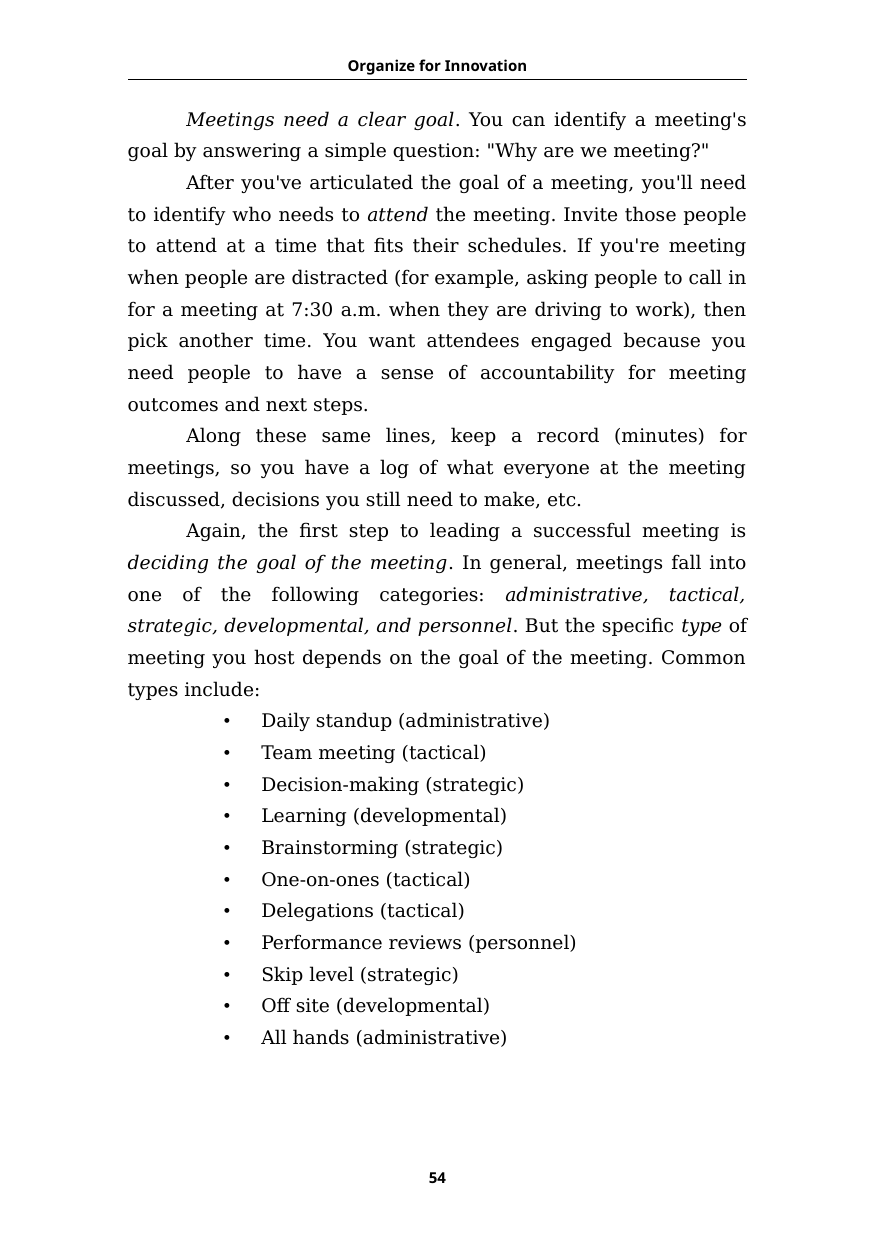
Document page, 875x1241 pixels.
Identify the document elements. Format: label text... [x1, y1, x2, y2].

list Decision-making (strategic) [223, 774, 747, 796]
text Along these same lines, keep a record (minutes) for meetings, so you have a log of what everyone at the meeting discussed, decisions you still need to make, etc. [127, 425, 747, 511]
text Meetings need a clear goal. You can identify a meeting's goal by answering a simple question: "Why are we meeting?" [127, 109, 747, 162]
list Team meeting (tactical) [223, 742, 747, 764]
list All hands (administrative) [223, 1027, 747, 1049]
list Performance reviews (personnel) [223, 932, 747, 954]
list Learning (developmental) [223, 805, 747, 827]
list Skip level (strategic) [223, 964, 747, 986]
list One-on-ones (tactical) [223, 869, 747, 891]
list Brainstorming (strategic) [223, 837, 747, 859]
list Delegations (tactical) [223, 900, 747, 922]
text Again, the first step to leading a successful meeting is deciding the goal of the meeting. In general, meetings fall into one of the following categories: administrative, tactical, strategic, developmental, and personnel. But the specific type of meeting you host depends on the goal of the meeting. Common types include: [127, 520, 747, 701]
list Off site (developmental) [223, 995, 747, 1017]
list Daily standup (administrative) [223, 710, 747, 732]
text After you've articulated the goal of a meeting, you'll need to identify who needs to attend the meeting. Invite those people to attend at a time that fits their schedules. If you're meeting when people are distracted (for example, asking people to call in for a meeting at 7:30 a.m. when they are driving to work), then pick another time. You want attendees engaged because you need people to have a sense of accountability for meeting outcomes and next steps. [127, 172, 747, 416]
